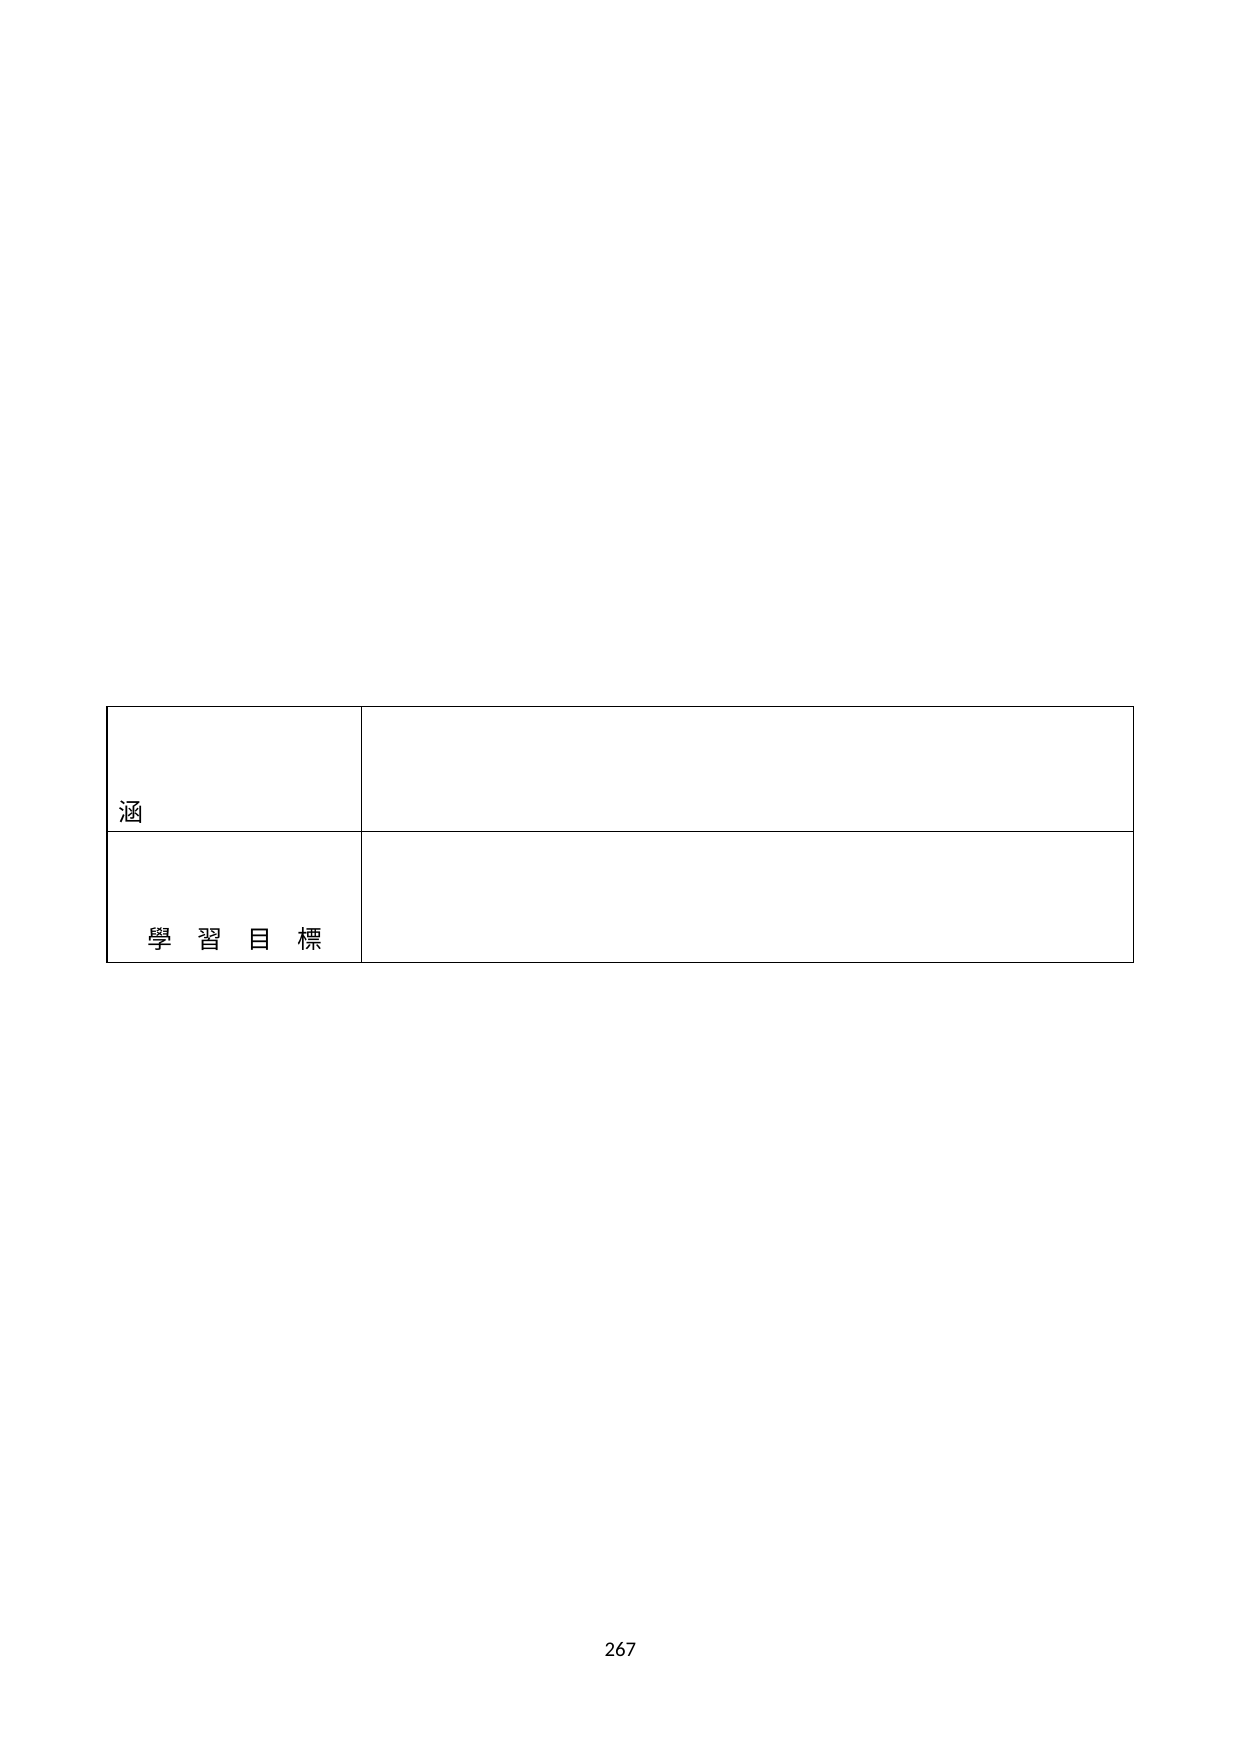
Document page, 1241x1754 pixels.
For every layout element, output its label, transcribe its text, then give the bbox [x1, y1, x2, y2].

table_cell 學 習 目 標 [108, 832, 361, 962]
table_cell [362, 707, 1133, 831]
table_cell 涵 [108, 707, 361, 831]
table_cell [362, 832, 1133, 962]
